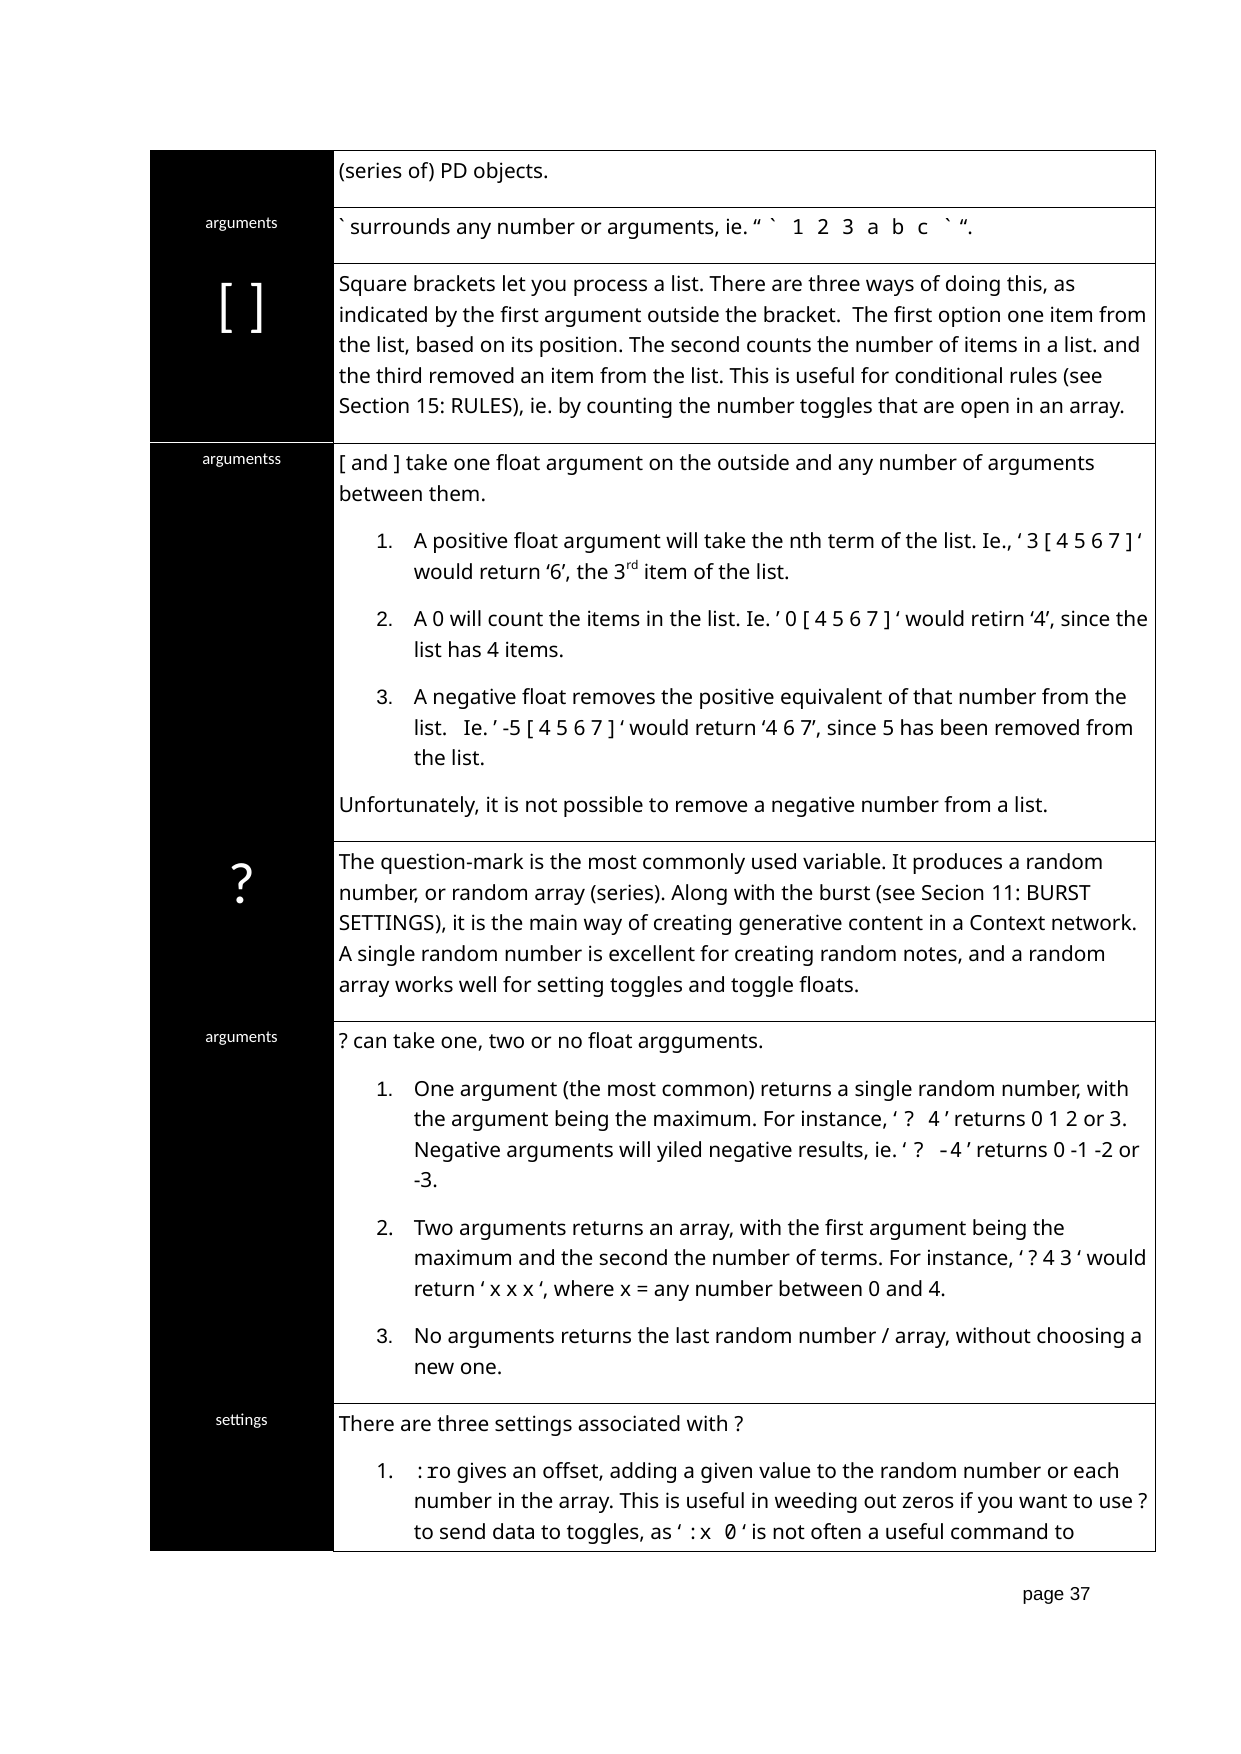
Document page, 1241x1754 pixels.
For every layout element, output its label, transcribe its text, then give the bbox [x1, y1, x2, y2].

table_cell arguments [150, 208, 333, 263]
table_cell There are three settings associated with ? :ro gives an offset, adding a given value to the random number or each number in the array. This is useful in weeding out zeros if you want to use ? to send data to toggles, as ‘ :x 0 ‘ is not often a useful command to [334, 1404, 1155, 1551]
table_cell (series of) PD objects. [334, 151, 1155, 207]
table_cell [150, 151, 333, 207]
table_cell ? [150, 841, 333, 1021]
table_cell ` surrounds any number or arguments, ie. “ ` 1 2 3 a b c ` “. [334, 208, 1155, 263]
table_cell [ and ] take one float argument on the outside and any number of arguments between them. A positive float argument will take the nth term of the list. Ie., ‘ 3 [ 4 5 6 7 ] ‘ would return ‘6’, the 3rd item of the list. A 0 will count the items in the list. Ie. ’ 0 [ 4 5 6 7 ] ‘ would retirn ‘4’, since the list has 4 items. A negative float removes the positive equivalent of that number from the list. Ie. ’ -5 [ 4 5 6 7 ] ‘ would return ‘4 6 7’, since 5 has been removed from the list. Unfortunately, it is not possible to remove a negative number from a list. [334, 444, 1155, 841]
table_cell The question-mark is the most commonly used variable. It produces a random number, or random array (series). Along with the burst (see Secion 11: BURST SETTINGS), it is the main way of creating generative content in a Context network. A single random number is excellent for creating random notes, and a random array works well for setting toggles and toggle floats. [334, 842, 1155, 1021]
table_cell ? can take one, two or no float argguments. One argument (the most common) returns a single random number, with the argument being the maximum. For instance, ‘ ? 4 ’ returns 0 1 2 or 3. Negative arguments will yiled negative results, ie. ‘ ? -4 ’ returns 0 -1 -2 or -3. Two arguments returns an array, with the first argument being the maximum and the second the number of terms. For instance, ‘ ? 4 3 ‘ would return ‘ x x x ‘, where x = any number between 0 and 4. No arguments returns the last random number / array, without choosing a new one. [334, 1022, 1155, 1403]
table_cell settings [150, 1404, 333, 1551]
table_cell [ ] [150, 263, 333, 442]
table_cell argumentss [150, 444, 333, 841]
table_cell Square brackets let you process a list. There are three ways of doing this, as indicated by the first argument outside the bracket. The first option one item from the list, based on its position. The second counts the number of items in a list. and the third removed an item from the list. This is useful for conditional rules (see Section 15: RULES), ie. by counting the number toggles that are open in an array. [334, 264, 1155, 442]
table_cell arguments [150, 1022, 333, 1403]
